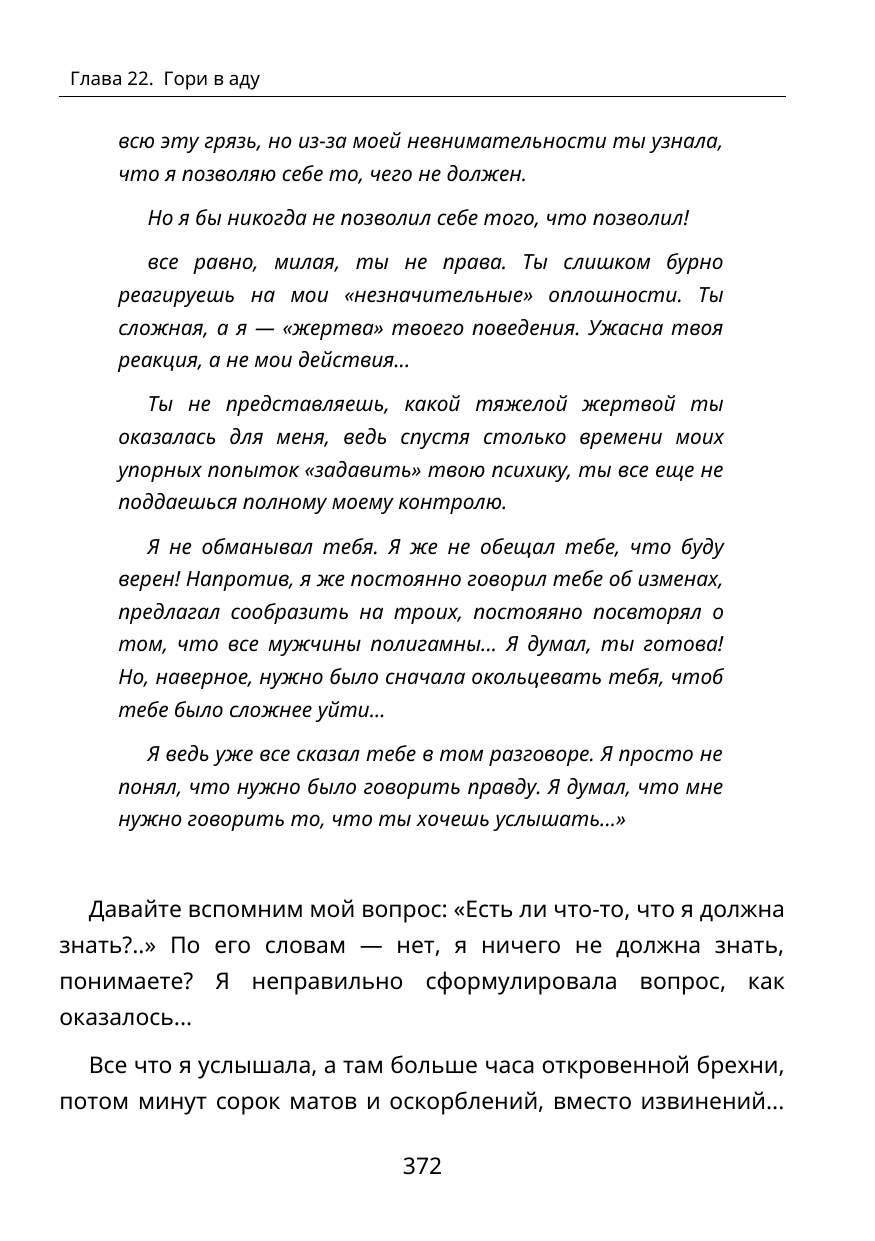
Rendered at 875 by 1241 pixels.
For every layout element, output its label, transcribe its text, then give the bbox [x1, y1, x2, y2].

text Я не обманывал тебя. Я же не обещал тебе, что буду верен! Напротив, я же постоянно говорил тебе об изменах, предлагал сообразить на троих, постояяно посвторял о том, что все мужчины полигамны... Я думал, ты готова! Но, наверное, нужно было сначала окольцевать тебя, чтоб тебе было сложнее уйти... [118, 532, 727, 723]
text всю эту грязь, но из-за моей невнимательности ты узнала, что я позволяю себе то, чего не должен. [118, 126, 727, 187]
text Все что я услышала, а там больше часа откровенной брехни, потом минут сорок матов и оскорблений, вместо извинений... [59, 1049, 786, 1116]
text Ты не представляешь, какой тяжелой жертвой ты оказалась для меня, ведь спустя столько времени моих упорных попыток «задавить» твою психику, ты все еще не поддаешься полному моему контролю. [118, 389, 727, 516]
text все равно, милая, ты не права. Ты слишком бурно реагируешь на мои «незначительные» оплошности. Ты сложная, а я — «жертва» твоего поведения. Ужасна твоя реакция, а не мои действия... [118, 247, 727, 374]
text Но я бы никогда не позволил себе того, что позволил! [118, 203, 727, 231]
text Я ведь уже все сказал тебе в том разговоре. Я просто не понял, что нужно было говорить правду. Я думал, что мне нужно говорить то, что ты хочешь услышать...» [118, 739, 727, 833]
text Давайте вспомним мой вопрос: «Есть ли что-то, что я должна знать?..» По его словам — нет, я ничего не должна знать, понимаете? Я неправильно сформулировала вопрос, как оказалось... [59, 893, 786, 1032]
